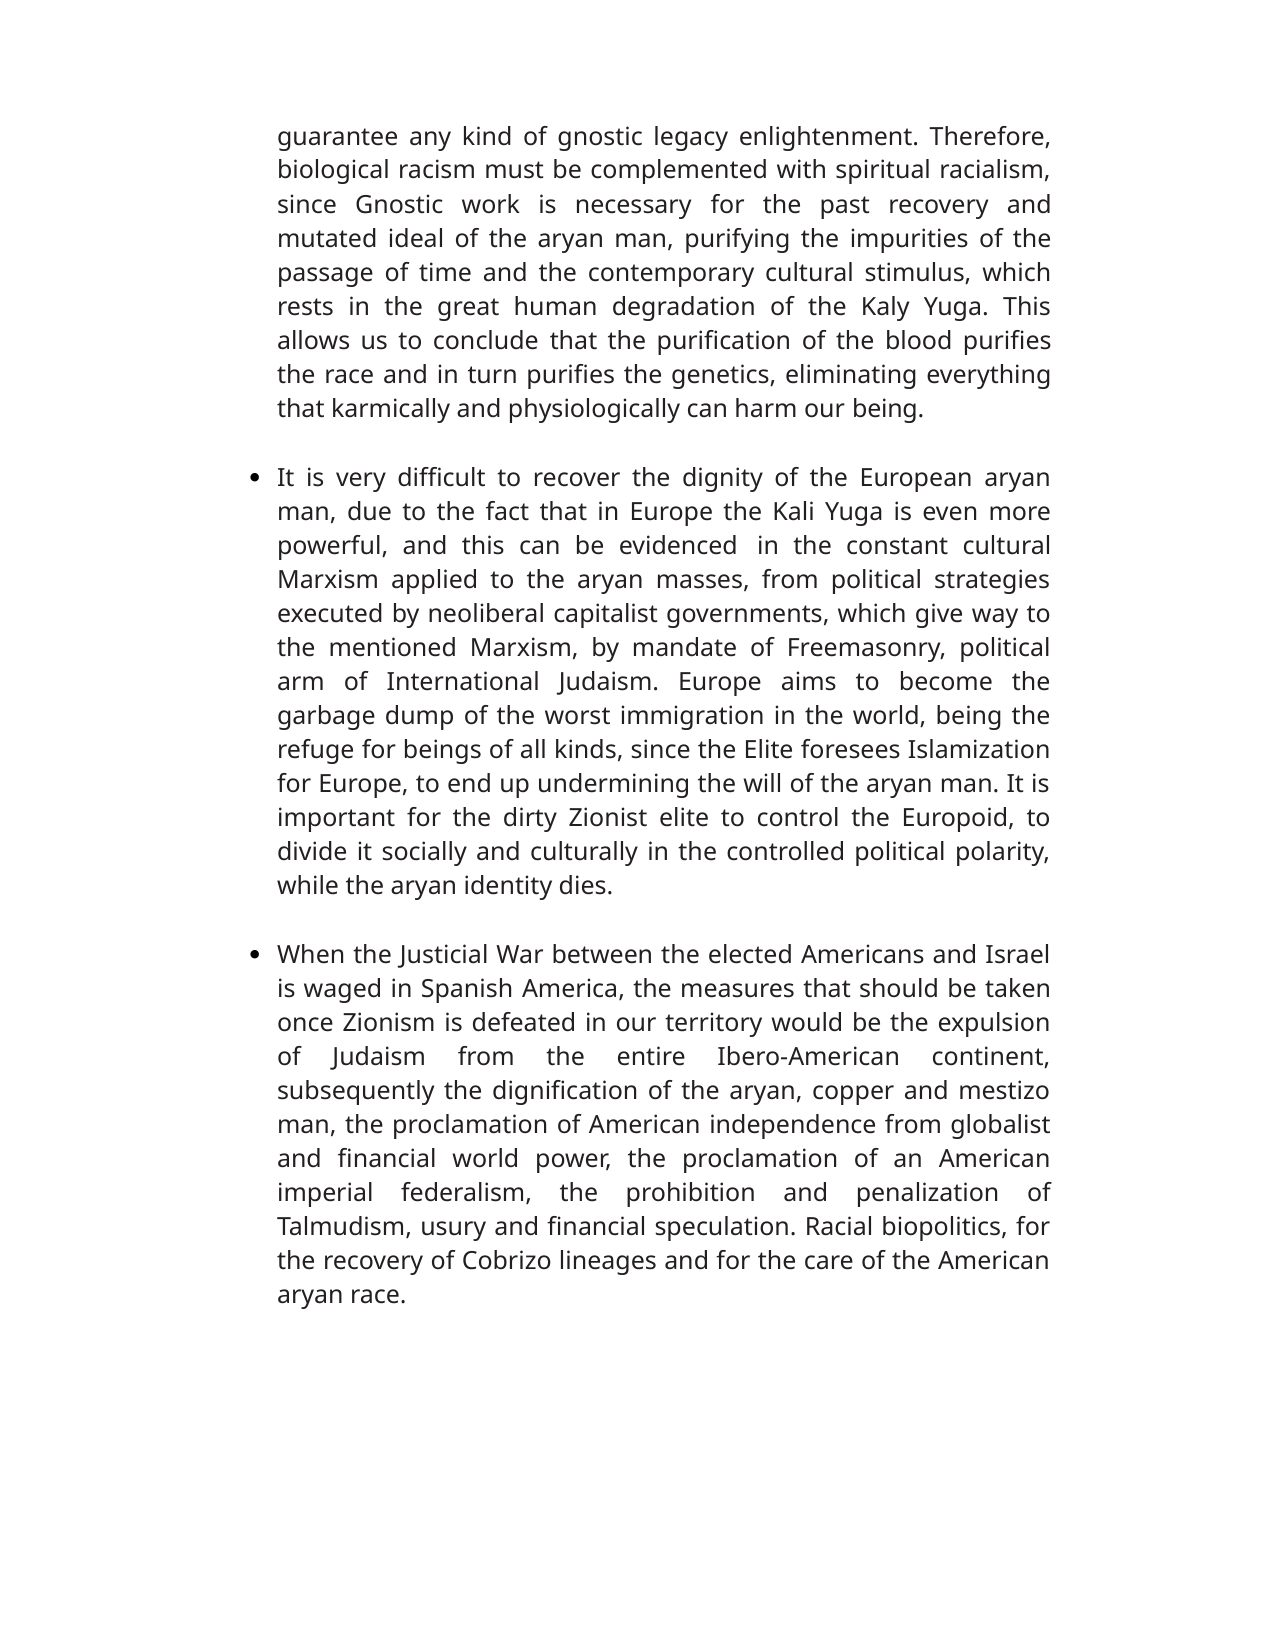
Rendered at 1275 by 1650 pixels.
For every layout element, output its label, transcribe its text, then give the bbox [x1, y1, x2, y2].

list It is very difficult to recover the dignity of the European aryan man, due to the fact that in Europe the Kali Yuga is even more powerful, and this can be evidenced in the constant cultural Marxism applied to the aryan masses, from political strategies executed by neoliberal capitalist governments, which give way to the mentioned Marxism, by mandate of Freemasonry, political arm of International Judaism. Europe aims to become the garbage dump of the worst immigration in the world, being the refuge for beings of all kinds, since the Elite foresees Islamization for Europe, to end up undermining the will of the aryan man. It is important for the dirty Zionist elite to control the Europoid, to divide it socially and culturally in the controlled political polarity, while the aryan identity dies. [250, 459, 1051, 902]
list guarantee any kind of gnostic legacy enlightenment. Therefore, biological racism must be complemented with spiritual racialism, since Gnostic work is necessary for the past recovery and mutated ideal of the aryan man, purifying the impurities of the passage of time and the contemporary cultural stimulus, which rests in the great human degradation of the Kaly Yuga. This allows us to conclude that the purification of the blood purifies the race and in turn purifies the genetics, eliminating everything that karmically and physiologically can harm our being. [250, 118, 1052, 425]
list When the Justicial War between the elected Americans and Israel is waged in Spanish America, the measures that should be taken once Zionism is defeated in our territory would be the expulsion of Judaism from the entire Ibero-American continent, subsequently the dignification of the aryan, copper and mestizo man, the proclamation of American independence from globalist and financial world power, the proclamation of an American imperial federalism, the prohibition and penalization of Talmudism, usury and financial speculation. Racial biopolitics, for the recovery of Cobrizo lineages and for the care of the American aryan race. [250, 936, 1051, 1311]
